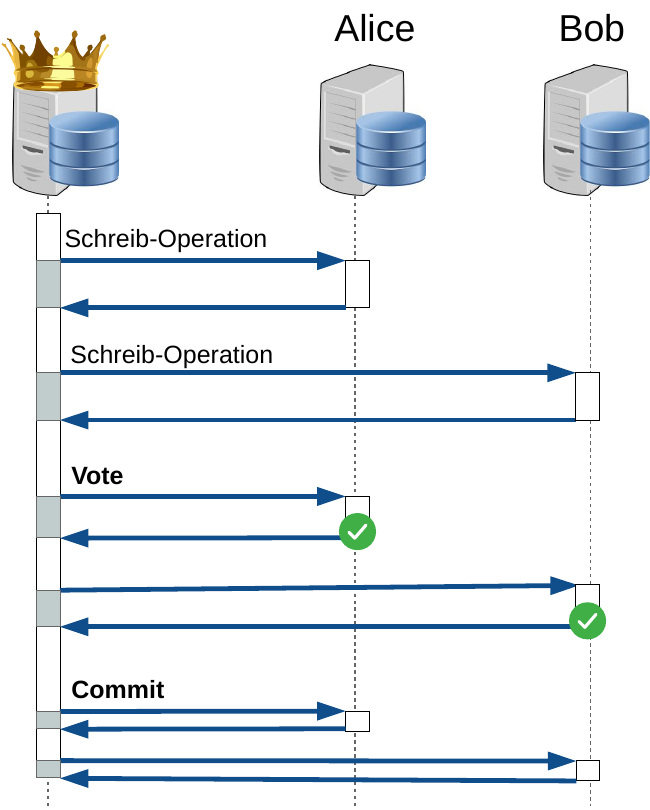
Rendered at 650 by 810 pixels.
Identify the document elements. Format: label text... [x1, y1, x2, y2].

text_box Vote [71, 461, 468, 497]
text_box Alice [319, 0, 431, 60]
text_box [36, 213, 61, 778]
text_box Schreib-Operation [70, 340, 308, 376]
text_box [345, 712, 370, 732]
picture [0, 30, 119, 196]
picture [543, 64, 650, 196]
text_box [569, 584, 606, 639]
picture [319, 64, 426, 196]
text_box [339, 497, 376, 550]
text_box Bob [543, 0, 640, 60]
text_box Schreib-Operation [64, 225, 302, 261]
text_box Commit [71, 676, 468, 712]
text_box [576, 760, 600, 781]
text_box [575, 372, 600, 421]
text_box [345, 260, 370, 308]
